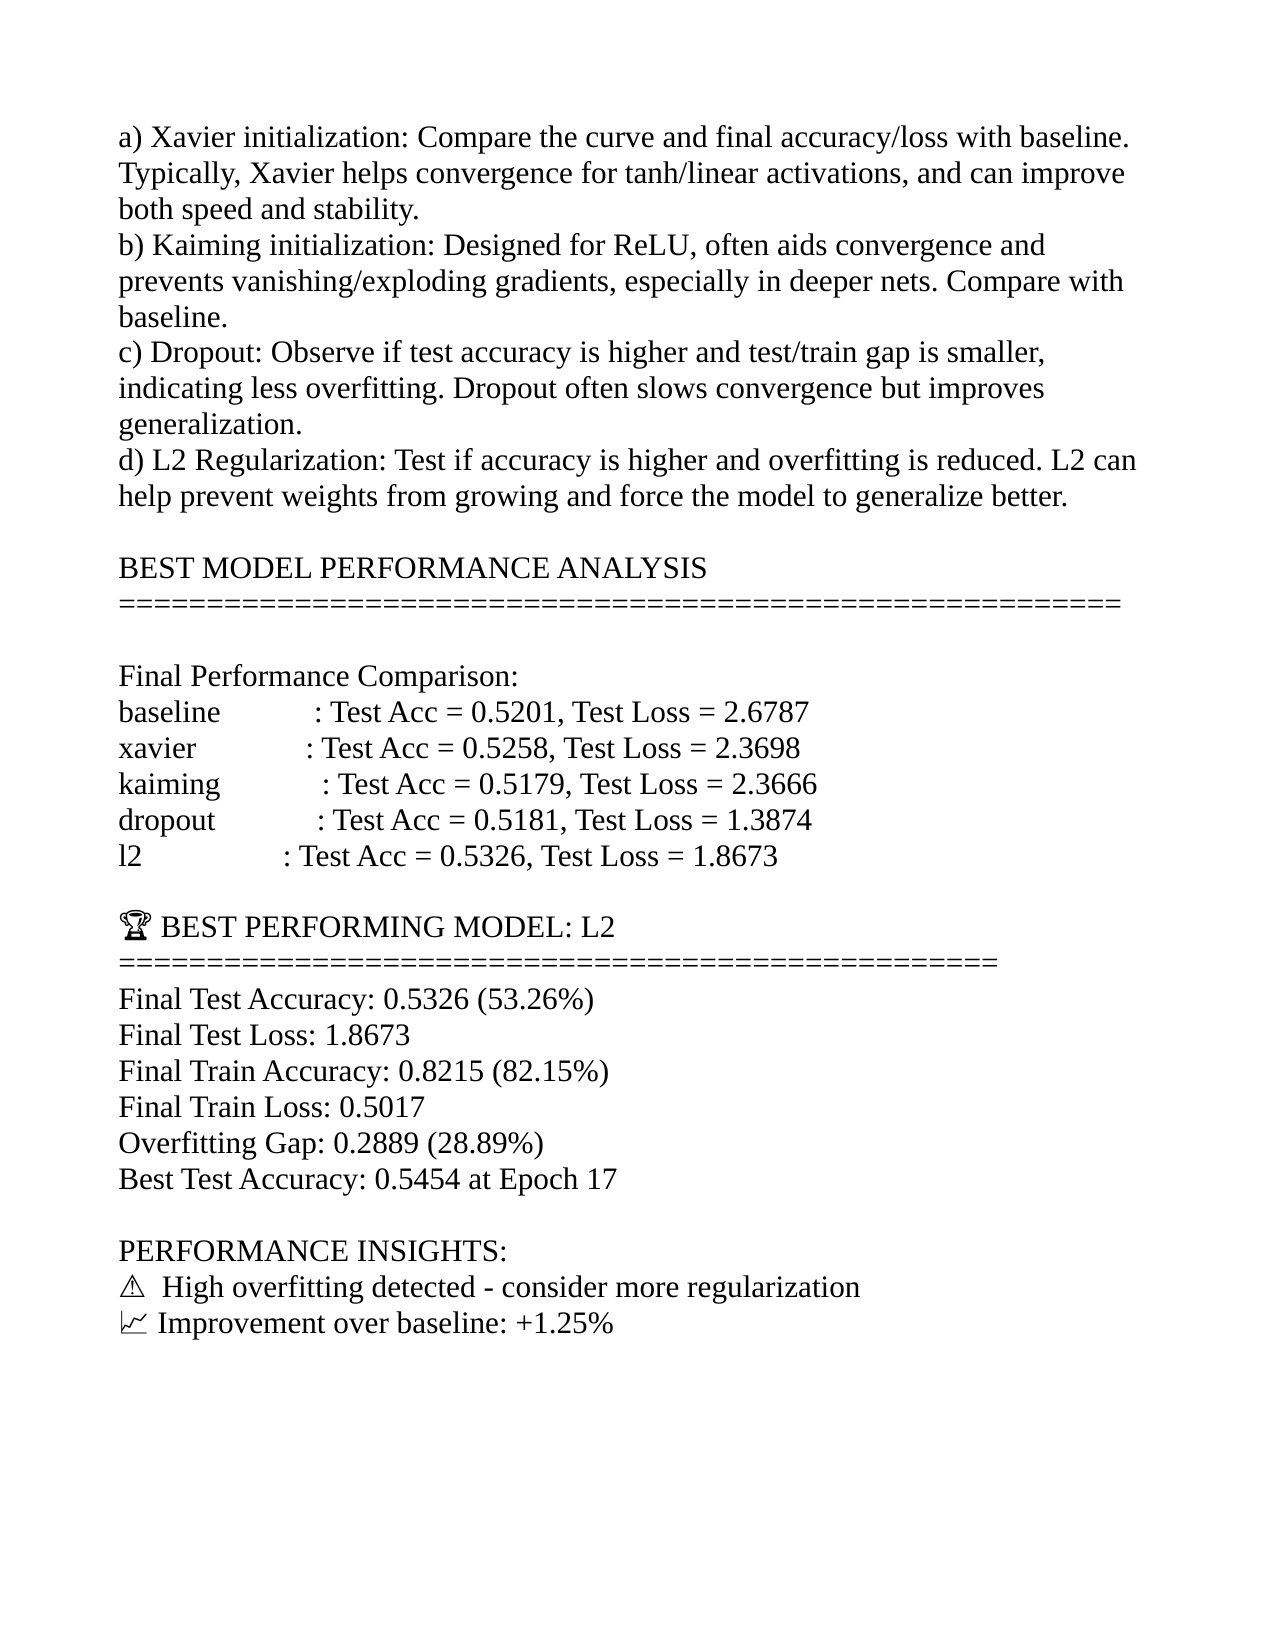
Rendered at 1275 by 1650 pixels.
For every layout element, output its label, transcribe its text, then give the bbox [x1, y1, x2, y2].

text 🏆 BEST PERFORMING MODEL: L2 [118, 909, 1157, 945]
text ================================================== [118, 945, 1157, 981]
text Final Performance Comparison: [118, 657, 1157, 693]
text Best Test Accuracy: 0.5454 at Epoch 17 [118, 1160, 1157, 1196]
text l2 : Test Acc = 0.5326, Test Loss = 1.8673 [118, 837, 1157, 873]
text BEST MODEL PERFORMANCE ANALYSIS [118, 549, 1157, 585]
text Final Test Loss: 1.8673 [118, 1017, 1157, 1052]
text Final Train Loss: 0.5017 [118, 1088, 1157, 1124]
text PERFORMANCE INSIGHTS: [118, 1232, 1157, 1268]
text xavier : Test Acc = 0.5258, Test Loss = 2.3698 [118, 729, 1157, 765]
text ========================================================= [118, 585, 1157, 621]
text Overfitting Gap: 0.2889 (28.89%) [118, 1124, 1157, 1160]
text d) L2 Regularization: Test if accuracy is higher and overfitting is reduced. L2 can help prevent weights from growing and force the model to generalize better. [118, 442, 1157, 513]
text c) Dropout: Observe if test accuracy is higher and test/train gap is smaller, indicating less overfitting. Dropout often slows convergence but improves generalization. [118, 334, 1157, 442]
text 📈 Improvement over baseline: +1.25% [118, 1304, 1157, 1340]
text ⚠️ High overfitting detected - consider more regularization [118, 1268, 1157, 1304]
text baseline : Test Acc = 0.5201, Test Loss = 2.6787 [118, 693, 1157, 729]
text b) Kaiming initialization: Designed for ReLU, often aids convergence and prevents vanishing/exploding gradients, especially in deeper nets. Compare with baseline. [118, 226, 1157, 334]
text Final Test Accuracy: 0.5326 (53.26%) [118, 981, 1157, 1017]
text Final Train Accuracy: 0.8215 (82.15%) [118, 1052, 1157, 1088]
text kaiming : Test Acc = 0.5179, Test Loss = 2.3666 [118, 765, 1157, 801]
text a) Xavier initialization: Compare the curve and final accuracy/loss with baseline. Typically, Xavier helps convergence for tanh/linear activations, and can improve both speed and stability. [118, 118, 1157, 226]
text dropout : Test Acc = 0.5181, Test Loss = 1.3874 [118, 801, 1157, 837]
